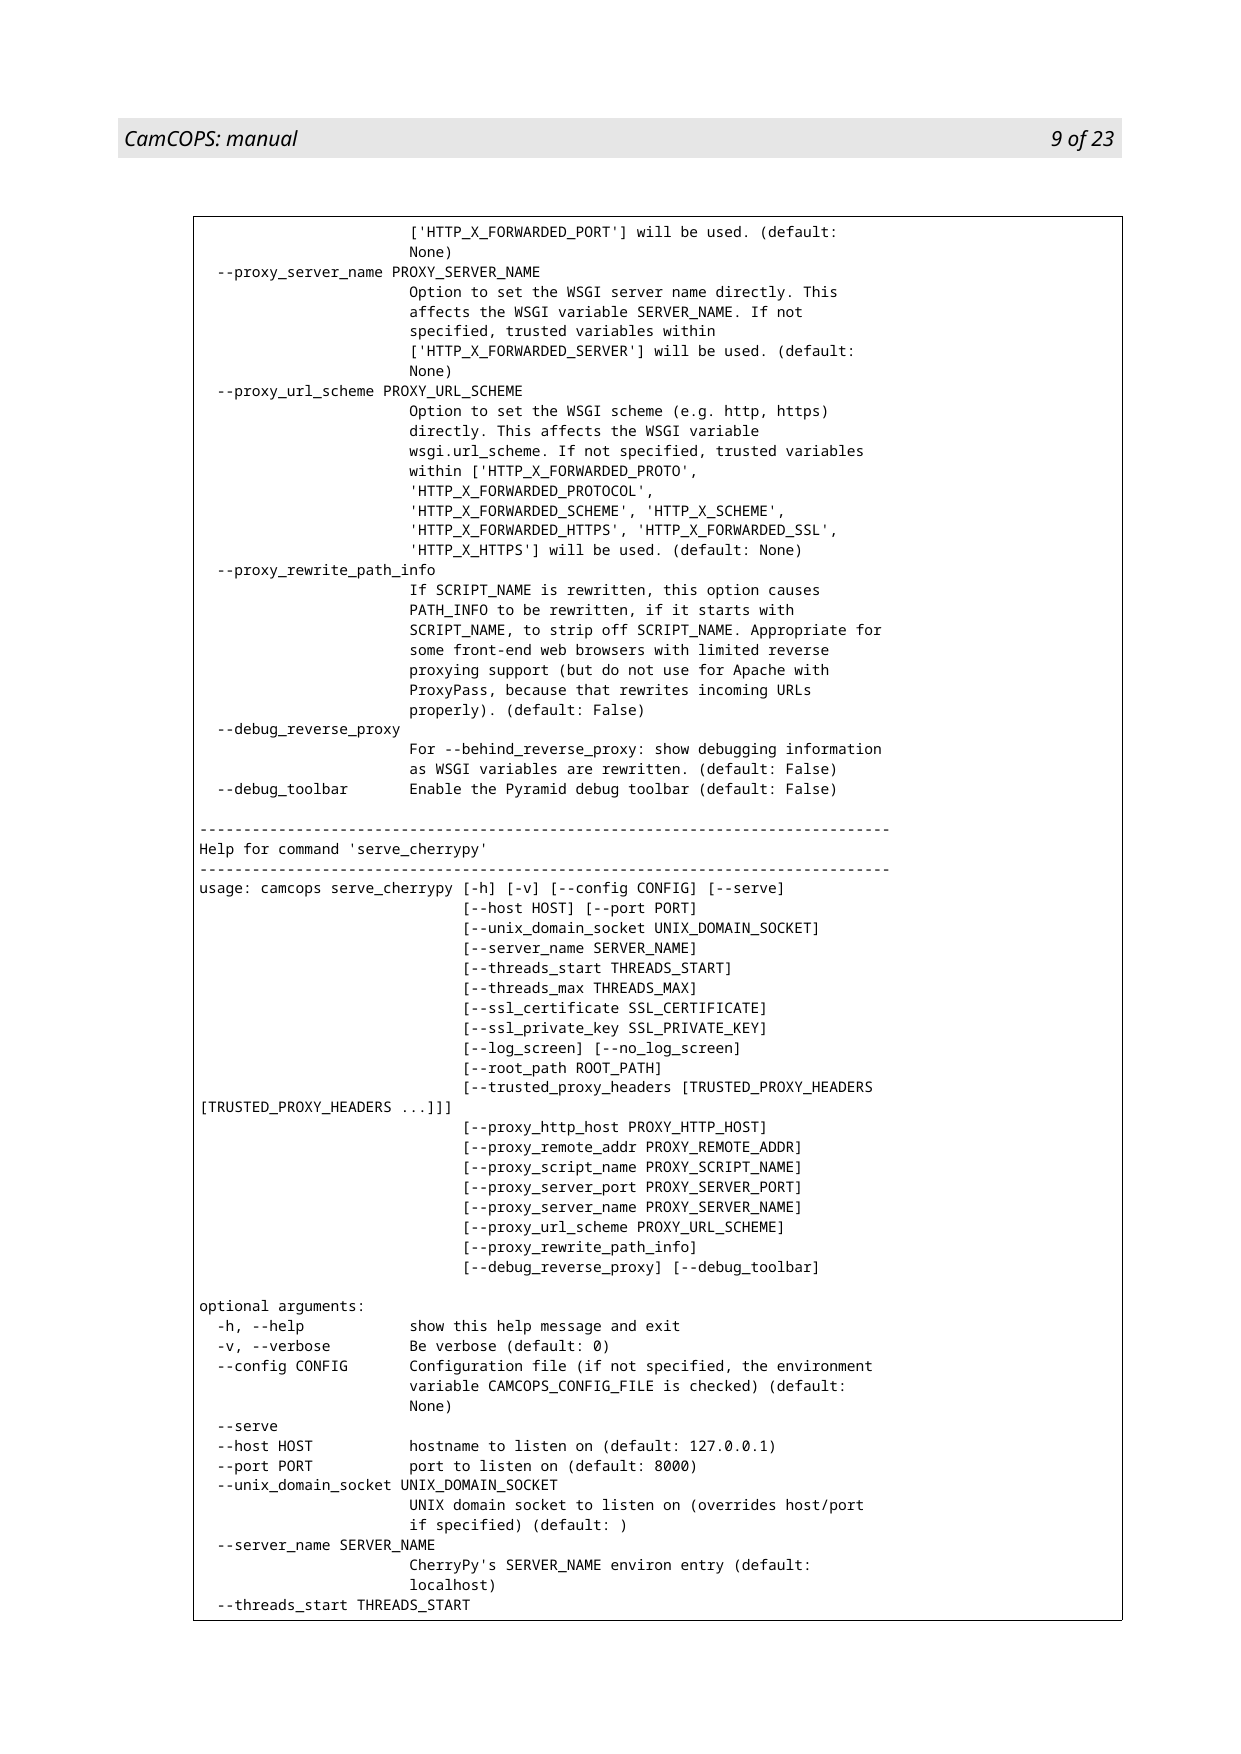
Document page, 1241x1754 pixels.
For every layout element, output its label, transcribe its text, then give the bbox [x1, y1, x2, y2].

table_header ['HTTP_X_FORWARDED_PORT'] will be used. (default: None) --proxy_server_name PROXY_SERVER_NAME Option to set the WSGI server name directly. This affects the WSGI variable SERVER_NAME. If not specified, trusted variables within ['HTTP_X_FORWARDED_SERVER'] will be used. (default: None) --proxy_url_scheme PROXY_URL_SCHEME Option to set the WSGI scheme (e.g. http, https) directly. This affects the WSGI variable wsgi.url_scheme. If not specified, trusted variables within ['HTTP_X_FORWARDED_PROTO', 'HTTP_X_FORWARDED_PROTOCOL', 'HTTP_X_FORWARDED_SCHEME', 'HTTP_X_SCHEME', 'HTTP_X_FORWARDED_HTTPS', 'HTTP_X_FORWARDED_SSL', 'HTTP_X_HTTPS'] will be used. (default: None) --proxy_rewrite_path_info If SCRIPT_NAME is rewritten, this option causes PATH_INFO to be rewritten, if it starts with SCRIPT_NAME, to strip off SCRIPT_NAME. Appropriate for some front-end web browsers with limited reverse proxying support (but do not use for Apache with ProxyPass, because that rewrites incoming URLs properly). (default: False) --debug_reverse_proxy For --behind_reverse_proxy: show debugging information as WSGI variables are rewritten. (default: False) --debug_toolbar Enable the Pyramid debug toolbar (default: False) ------------------------------------------------------------------------------- Help for command 'serve_cherrypy' ------------------------------------------------------------------------------- usage: camcops serve_cherrypy [-h] [-v] [--config CONFIG] [--serve] [--host HOST] [--port PORT] [--unix_domain_socket UNIX_DOMAIN_SOCKET] [--server_name SERVER_NAME] [--threads_start THREADS_START] [--threads_max THREADS_MAX] [--ssl_certificate SSL_CERTIFICATE] [--ssl_private_key SSL_PRIVATE_KEY] [--log_screen] [--no_log_screen] [--root_path ROOT_PATH] [--trusted_proxy_headers [TRUSTED_PROXY_HEADERS [TRUSTED_PROXY_HEADERS ...]]] [--proxy_http_host PROXY_HTTP_HOST] [--proxy_remote_addr PROXY_REMOTE_ADDR] [--proxy_script_name PROXY_SCRIPT_NAME] [--proxy_server_port PROXY_SERVER_PORT] [--proxy_server_name PROXY_SERVER_NAME] [--proxy_url_scheme PROXY_URL_SCHEME] [--proxy_rewrite_path_info] [--debug_reverse_proxy] [--debug_toolbar] optional arguments: -h, --help show this help message and exit -v, --verbose Be verbose (default: 0) --config CONFIG Configuration file (if not specified, the environment variable CAMCOPS_CONFIG_FILE is checked) (default: None) --serve --host HOST hostname to listen on (default: 127.0.0.1) --port PORT port to listen on (default: 8000) --unix_domain_socket UNIX_DOMAIN_SOCKET UNIX domain socket to listen on (overrides host/port if specified) (default: ) --server_name SERVER_NAME CherryPy's SERVER_NAME environ entry (default: localhost) --threads_start THREADS_START [194, 217, 1122, 1620]
